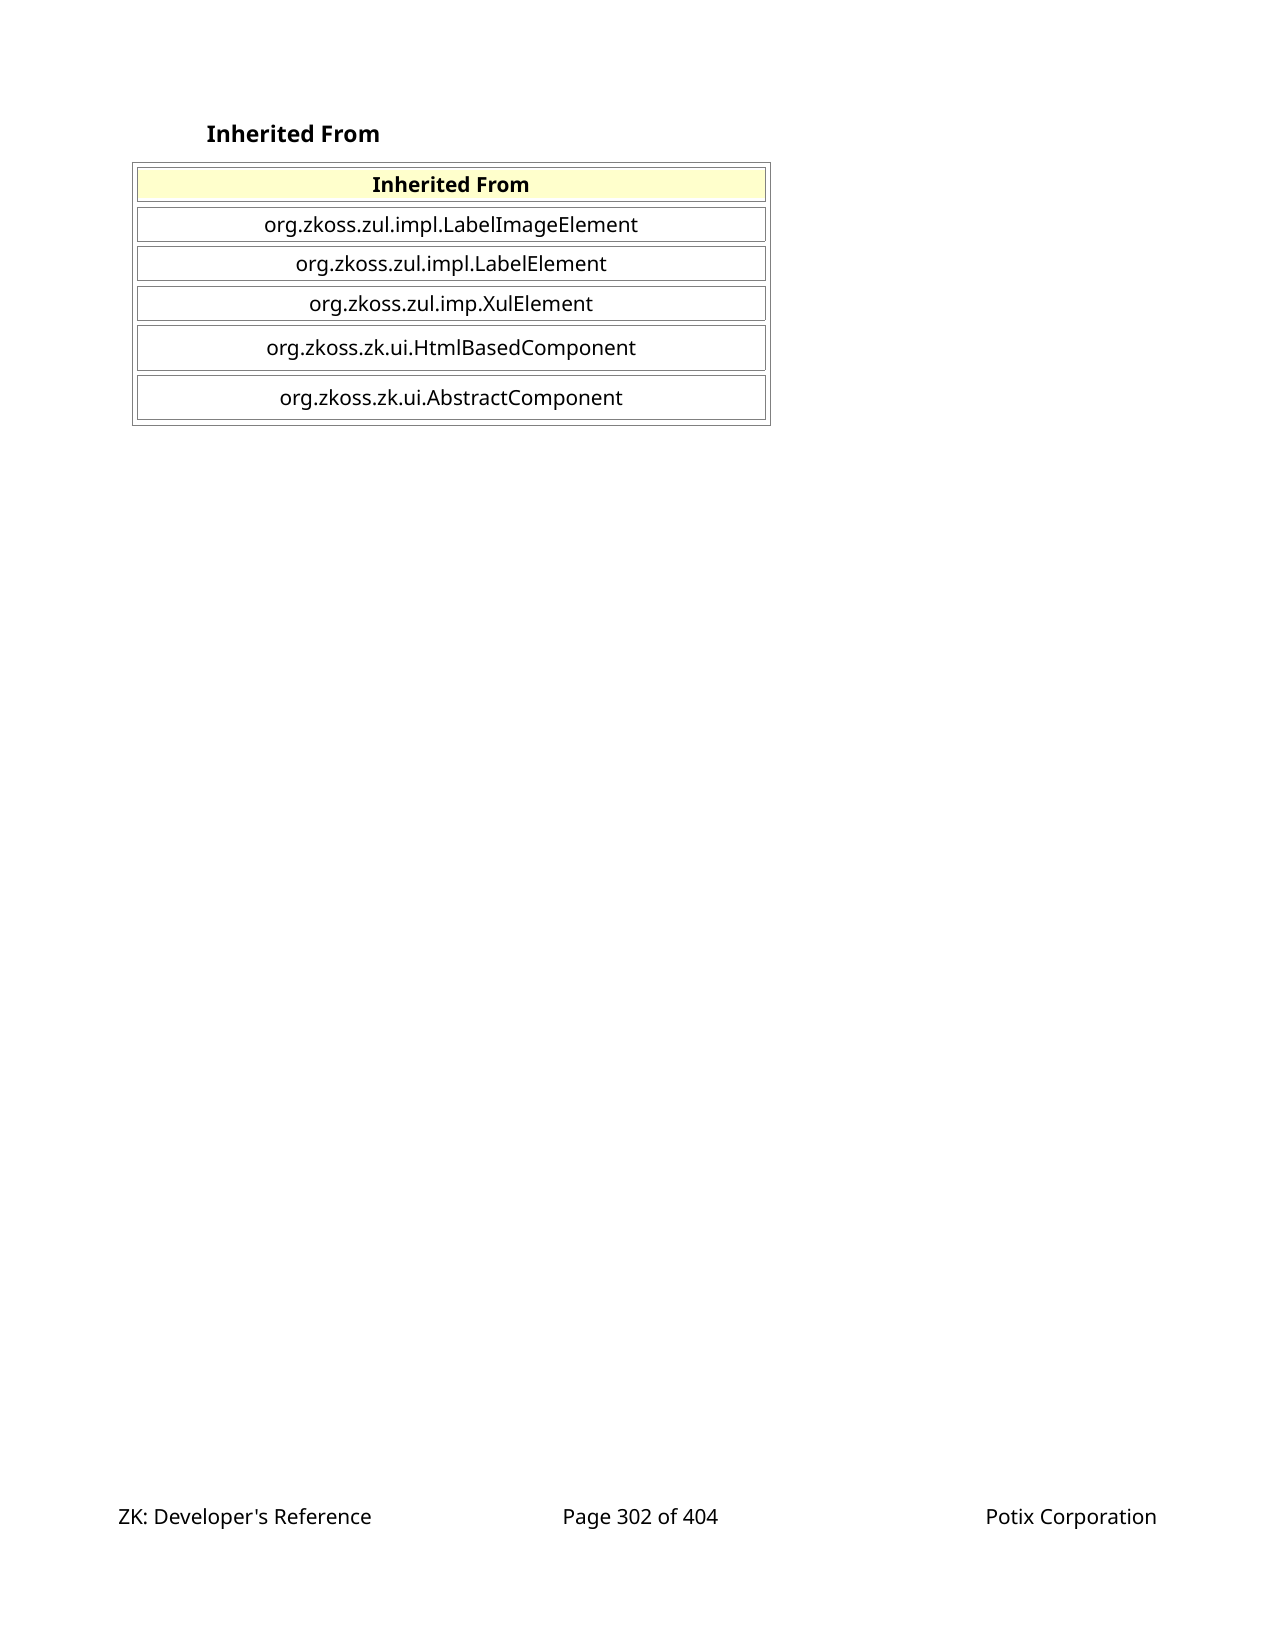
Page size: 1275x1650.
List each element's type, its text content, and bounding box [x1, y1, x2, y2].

table_cell org.zkoss.zul.impl.LabelImageElement [134, 201, 768, 241]
table_header Inherited From [134, 163, 768, 201]
table_cell org.zkoss.zk.ui.AbstractComponent [134, 370, 768, 419]
subtitle Inherited From [207, 118, 1157, 149]
table_cell org.zkoss.zul.impl.LabelElement [134, 241, 768, 280]
table_cell org.zkoss.zul.imp.XulElement [134, 280, 768, 320]
table_cell org.zkoss.zk.ui.HtmlBasedComponent [134, 320, 768, 369]
